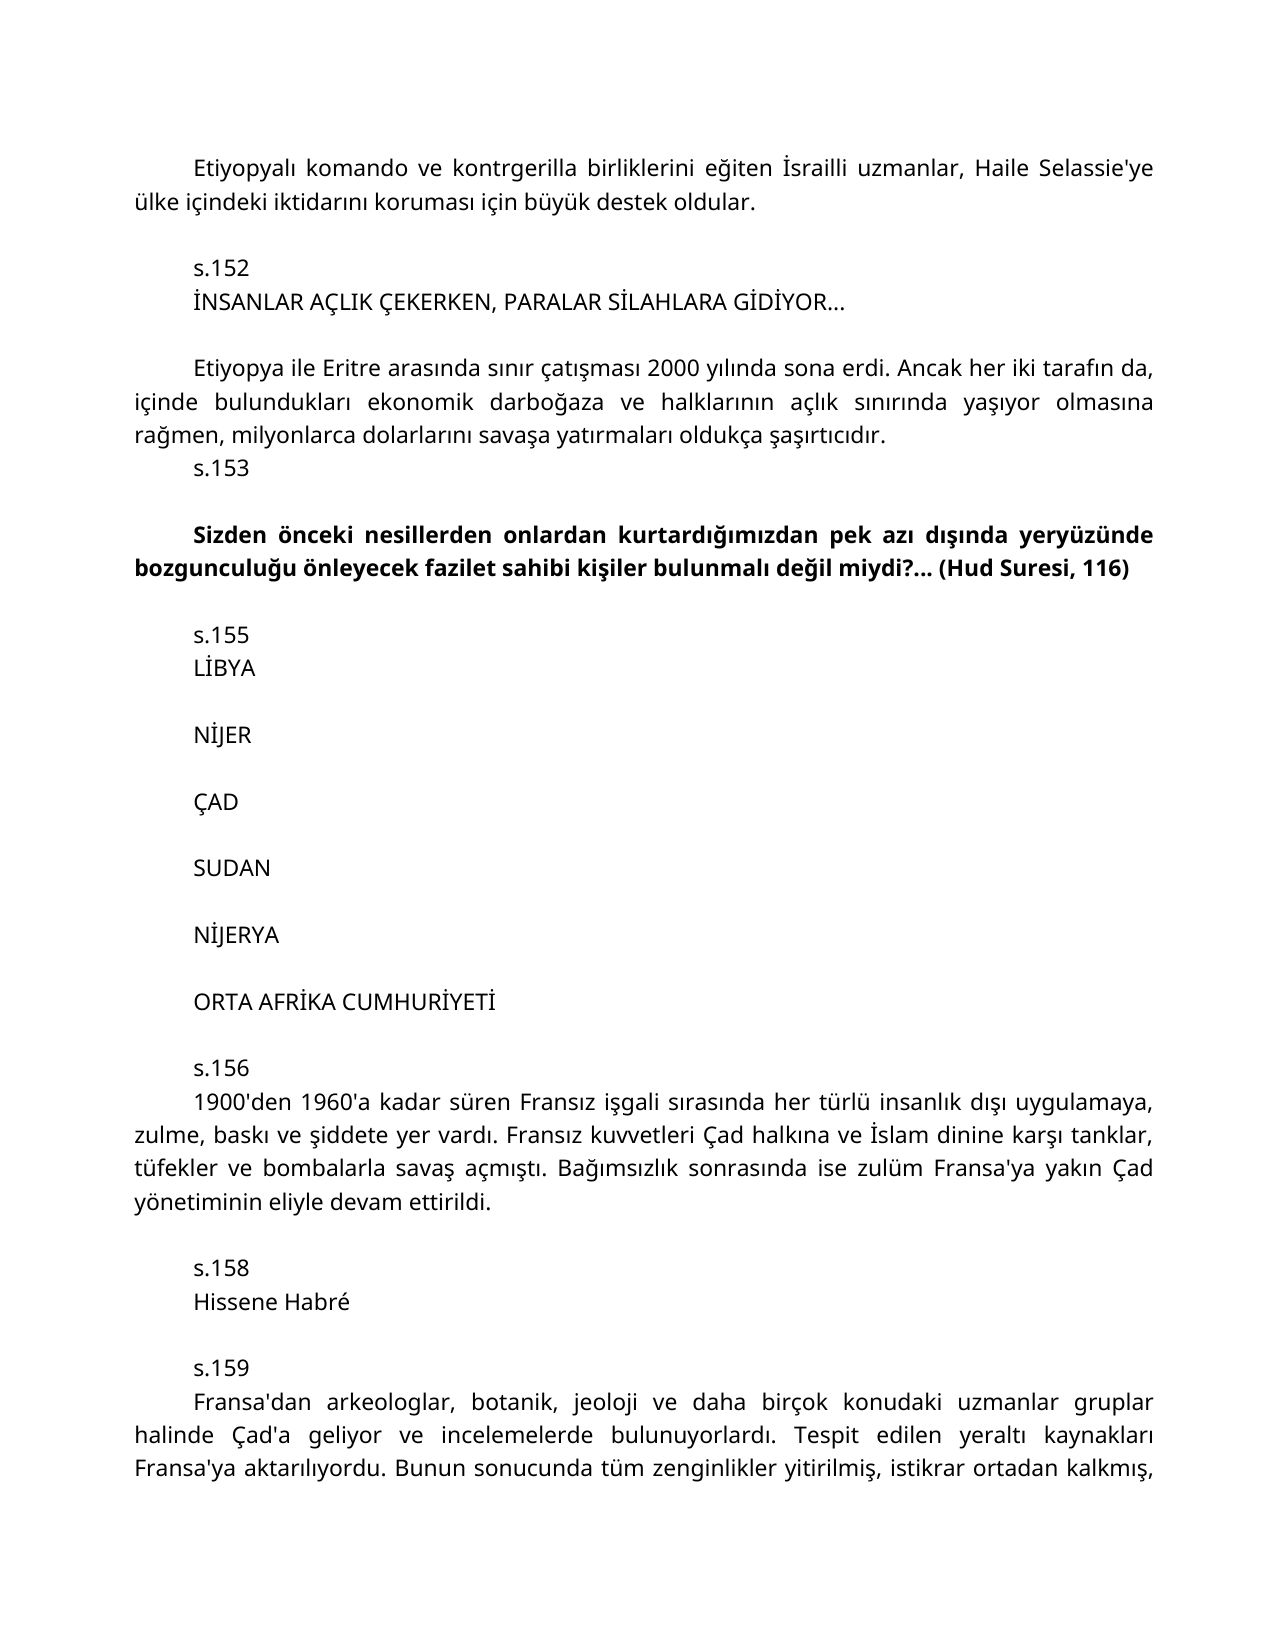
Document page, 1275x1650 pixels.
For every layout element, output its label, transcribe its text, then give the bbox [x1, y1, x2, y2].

text Fransa'dan arkeologlar, botanik, jeoloji ve daha birçok konudaki uzmanlar gruplar halinde Çad'a geliyor ve incelemelerde bulunuyorlardı. Tespit edilen yeraltı kaynakları Fransa'ya aktarılıyordu. Bunun sonucunda tüm zenginlikler yitirilmiş, istikrar ortadan kalkmış, [134, 1383, 1155, 1483]
text Hissene Habré [134, 1283, 1155, 1317]
text Etiyopya ile Eritre arasında sınır çatışması 2000 yılında sona erdi. Ancak her iki tarafın da, içinde bulundukları ekonomik darboğaza ve halklarının açlık sınırında yaşıyor olmasına rağmen, milyonlarca dolarlarını savaşa yatırmaları oldukça şaşırtıcıdır. [134, 350, 1155, 450]
text s.156 [134, 1050, 1155, 1083]
text NİJER [134, 717, 1155, 750]
text s.152 [134, 250, 1155, 283]
text s.153 [134, 450, 1155, 483]
text s.155 [134, 617, 1155, 650]
text LİBYA [134, 650, 1155, 683]
text NİJERYA [134, 917, 1155, 950]
text s.158 [134, 1250, 1155, 1283]
text Sizden önceki nesillerden onlardan kurtardığımızdan pek azı dışında yeryüzünde bozgunculuğu önleyecek fazilet sahibi kişiler bulunmalı değil miydi?... (Hud Suresi, 116) [134, 517, 1155, 583]
text SUDAN [134, 850, 1155, 883]
text Etiyopyalı komando ve kontrgerilla birliklerini eğiten İsrailli uzmanlar, Haile Selassie'ye ülke içindeki iktidarını koruması için büyük destek oldular. [134, 150, 1155, 217]
text 1900'den 1960'a kadar süren Fransız işgali sırasında her türlü insanlık dışı uygulamaya, zulme, baskı ve şiddete yer vardı. Fransız kuvvetleri Çad halkına ve İslam dinine karşı tanklar, tüfekler ve bombalarla savaş açmıştı. Bağımsızlık sonrasında ise zulüm Fransa'ya yakın Çad yönetiminin eliyle devam ettirildi. [134, 1083, 1155, 1217]
text İNSANLAR AÇLIK ÇEKERKEN, PARALAR SİLAHLARA GİDİYOR... [134, 283, 1155, 317]
text ÇAD [134, 783, 1155, 817]
text s.159 [134, 1350, 1155, 1383]
text ORTA AFRİKA CUMHURİYETİ [134, 983, 1155, 1017]
